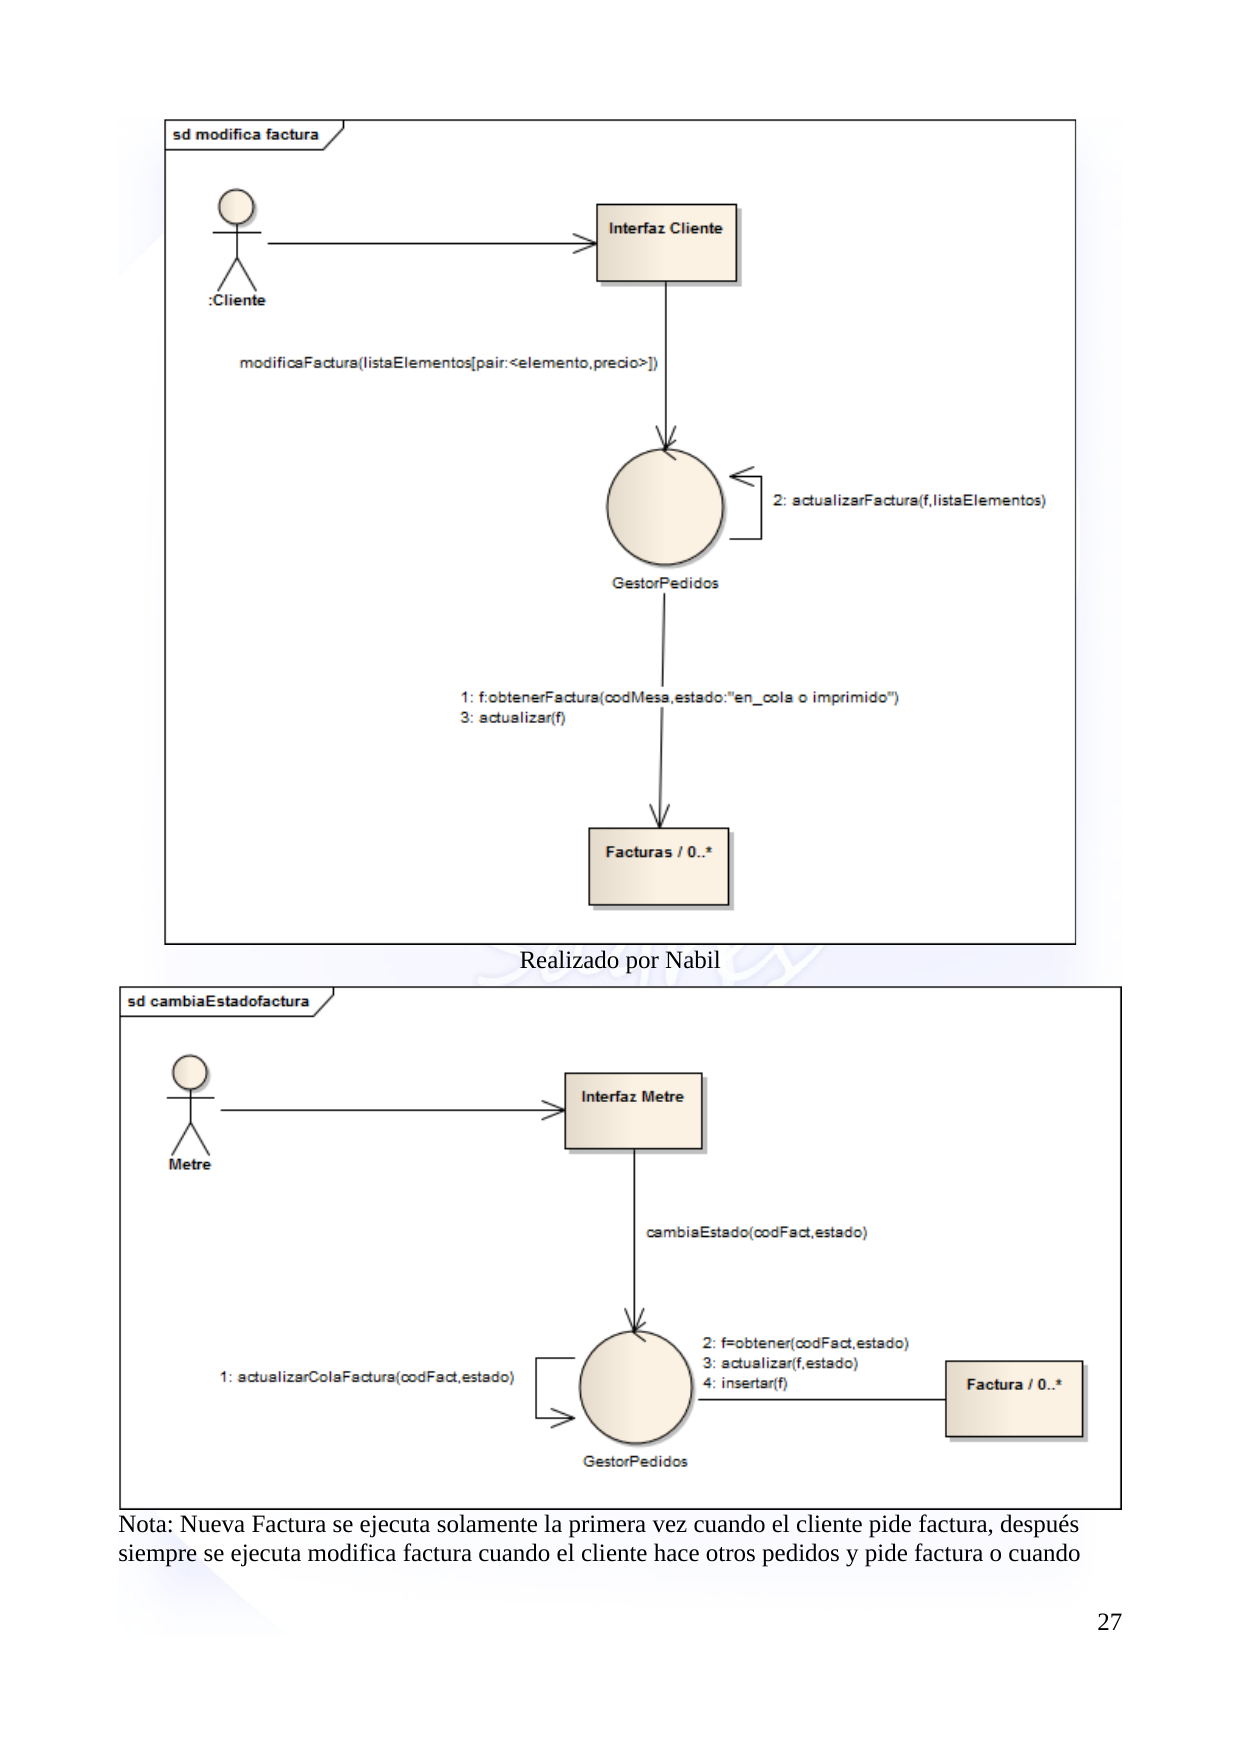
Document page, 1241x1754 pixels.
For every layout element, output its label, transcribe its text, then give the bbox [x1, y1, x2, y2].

picture [118, 1567, 1122, 1636]
text Nota: Nueva Factura se ejecuta solamente la primera vez cuando el cliente pide factura, después siempre se ejecuta modifica factura cuando el cliente hace otros pedidos y pide factura o cuando [118, 1510, 1122, 1567]
text Realizado por Nabil [118, 945, 1122, 973]
picture [163, 118, 1077, 945]
picture [118, 973, 1122, 1510]
